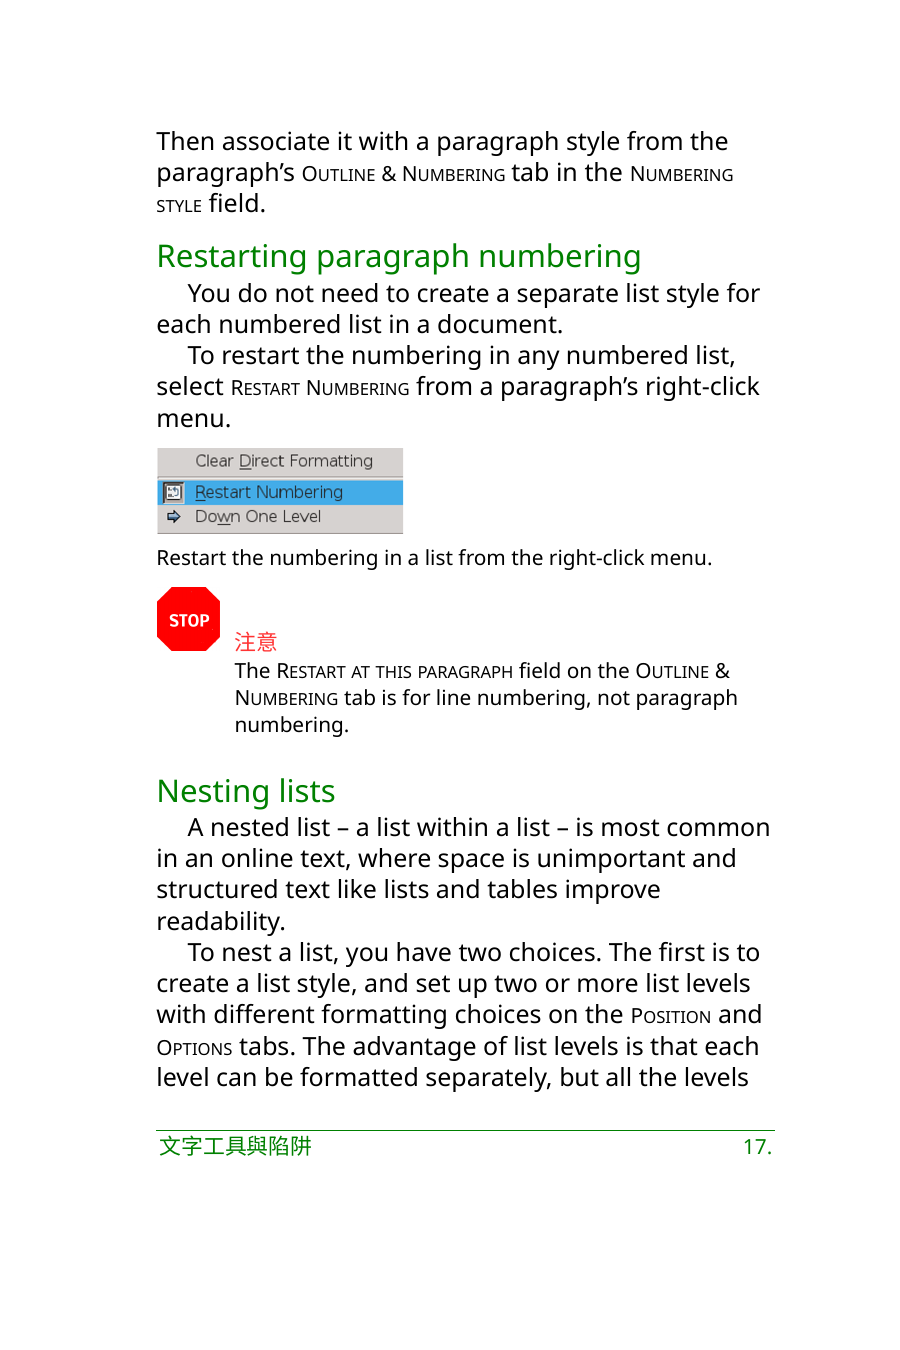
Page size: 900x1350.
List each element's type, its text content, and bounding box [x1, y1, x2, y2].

text To nest a list, you have two choices. The first is to create a list style, and set up two or more list levels with different formatting choices on the Position and Options tabs. The advantage of list levels is that each level can be formatted separately, but all the levels [156, 936, 775, 1093]
text The Restart at this paragraph field on the Outline & Numbering tab is for line numbering, not paragraph numbering. [234, 656, 775, 738]
subtitle Nesting lists [156, 769, 775, 811]
text Then associate it with a paragraph style from the paragraph’s Outline & Numbering tab in the Numbering style field. [156, 125, 775, 219]
subtitle Restarting paragraph numbering [156, 234, 775, 277]
text You do not need to create a separate list style for each numbered list in a document. [156, 277, 775, 339]
table_cell Restart the numbering in a list from the right-click menu. [156, 536, 775, 571]
picture [157, 587, 220, 651]
picture [156, 448, 404, 534]
table_header [156, 449, 775, 536]
list 注意 [156, 587, 775, 656]
text To restart the numbering in any numbered list, select Restart Numbering from a paragraph’s right-click menu. [156, 339, 775, 433]
text A nested list – a list within a list – is most common in an online text, where space is unimportant and structured text like lists and tables improve readability. [156, 811, 775, 936]
